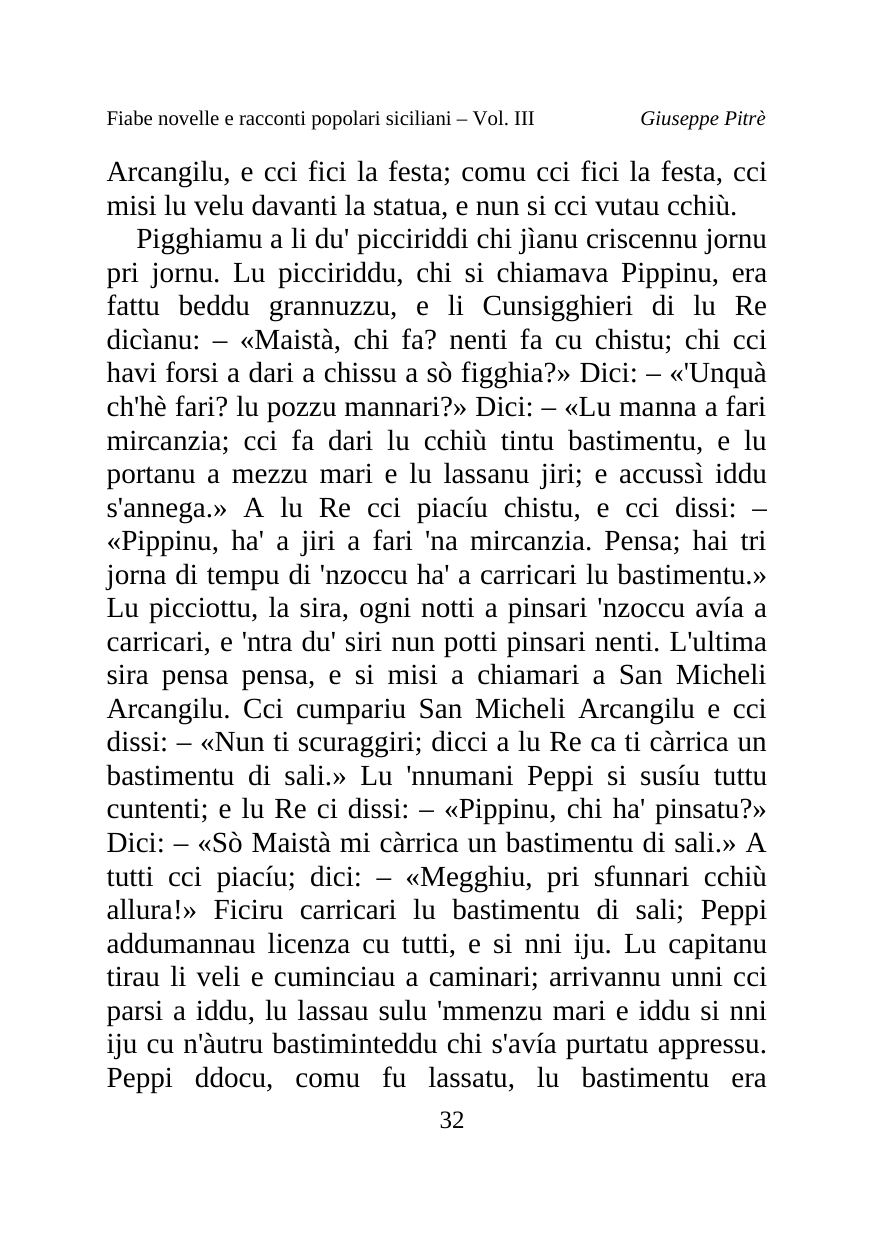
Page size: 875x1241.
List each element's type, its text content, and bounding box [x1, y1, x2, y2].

text Arcangilu, e cci fici la festa; comu cci fici la festa, cci misi lu velu davanti la statua, e nun si cci vutau cchiù. [106, 154, 768, 221]
text Pigghiamu a li du' picciriddi chi jìanu criscennu jornu pri jornu. Lu picciriddu, chi si chiamava Pippinu, era fattu beddu grannuzzu, e li Cunsigghieri di lu Re dicìanu: – «Maistà, chi fa? nenti fa cu chistu; chi cci havi forsi a dari a chissu a sò figghia?» Dici: – «'Unquà ch'hè fari? lu pozzu mannari?» Dici: – «Lu manna a fari mircanzia; cci fa dari lu cchiù tintu bastimentu, e lu portanu a mezzu mari e lu lassanu jiri; e accussì iddu s'annega.» A lu Re cci piacíu chistu, e cci dissi: – «Pippinu, ha' a jiri a fari 'na mircanzia. Pensa; hai tri jorna di tempu di 'nzoccu ha' a carricari lu bastimentu.» Lu picciottu, la sira, ogni notti a pinsari 'nzoccu avía a carricari, e 'ntra du' siri nun potti pinsari nenti. L'ultima sira pensa pensa, e si misi a chiamari a San Micheli Arcangilu. Cci cumpariu San Micheli Arcangilu e cci dissi: – «Nun ti scuraggiri; dicci a lu Re ca ti càrrica un bastimentu di sali.» Lu 'nnumani Peppi si susíu tuttu cuntenti; e lu Re ci dissi: – «Pippinu, chi ha' pinsatu?» Dici: – «Sò Maistà mi càrrica un bastimentu di sali.» A tutti cci piacíu; dici: – «Megghiu, pri sfunnari cchiù allura!» Ficiru carricari lu bastimentu di sali; Peppi addumannau licenza cu tutti, e si nni iju. Lu capitanu tirau li veli e cuminciau a caminari; arrivannu unni cci parsi a iddu, lu lassau sulu 'mmenzu mari e iddu si nni iju cu n'àutru bastiminteddu chi s'avía purtatu appressu. Peppi ddocu, comu fu lassatu, lu bastimentu era [106, 221, 768, 1093]
